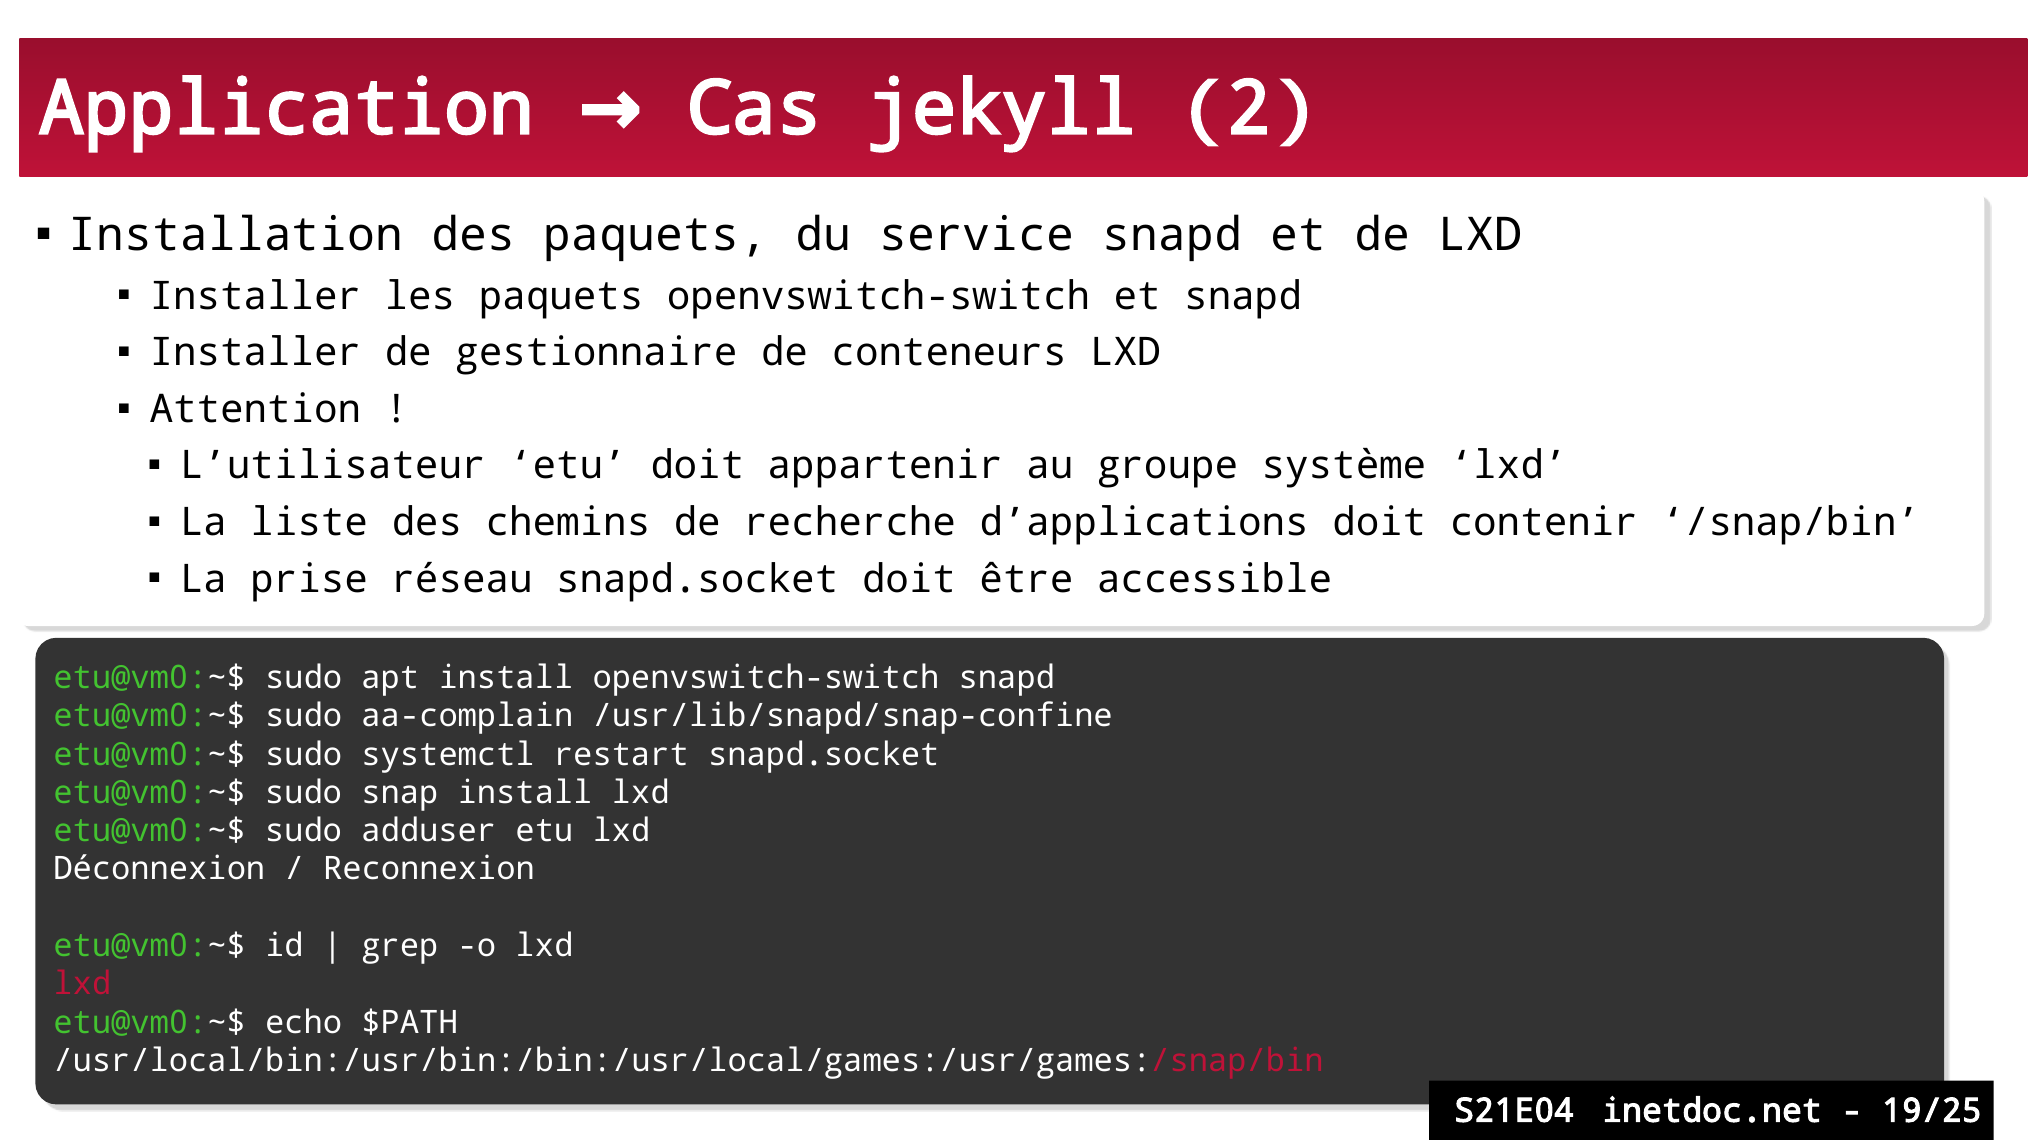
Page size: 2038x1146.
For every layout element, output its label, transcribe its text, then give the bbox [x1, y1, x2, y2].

text_box etu@vm0:~$ sudo apt install openvswitch-switch snapd etu@vm0:~$ sudo aa-complain /usr/lib/snapd/snap-confine etu@vm0:~$ sudo systemctl restart snapd.socket etu@vm0:~$ sudo snap install lxd etu@vm0:~$ sudo adduser etu lxd Déconnexion / Reconnexion etu@vm0:~$ id | grep -o lxd lxd etu@vm0:~$ echo $PATH /usr/local/bin:/usr/bin:/bin:/usr/local/games:/usr/games:/snap/bin [35, 637, 1945, 1105]
text_box S21E04 inetdoc.net - <numéro>/25 [1429, 1080, 1994, 1140]
text_box Installation des paquets, du service snapd et de LXD Installer les paquets openvswitch-switch et snapd Installer de gestionnaire de conteneurs LXD Attention ! L’utilisateur ‘etu’ doit appartenir au groupe système ‘lxd’ La liste des chemins de recherche d’applications doit contenir ‘/snap/bin’ La prise réseau snapd.socket doit être accessible [15, 188, 1985, 627]
text_box Application → Cas jekyll (2) [19, 38, 2028, 177]
